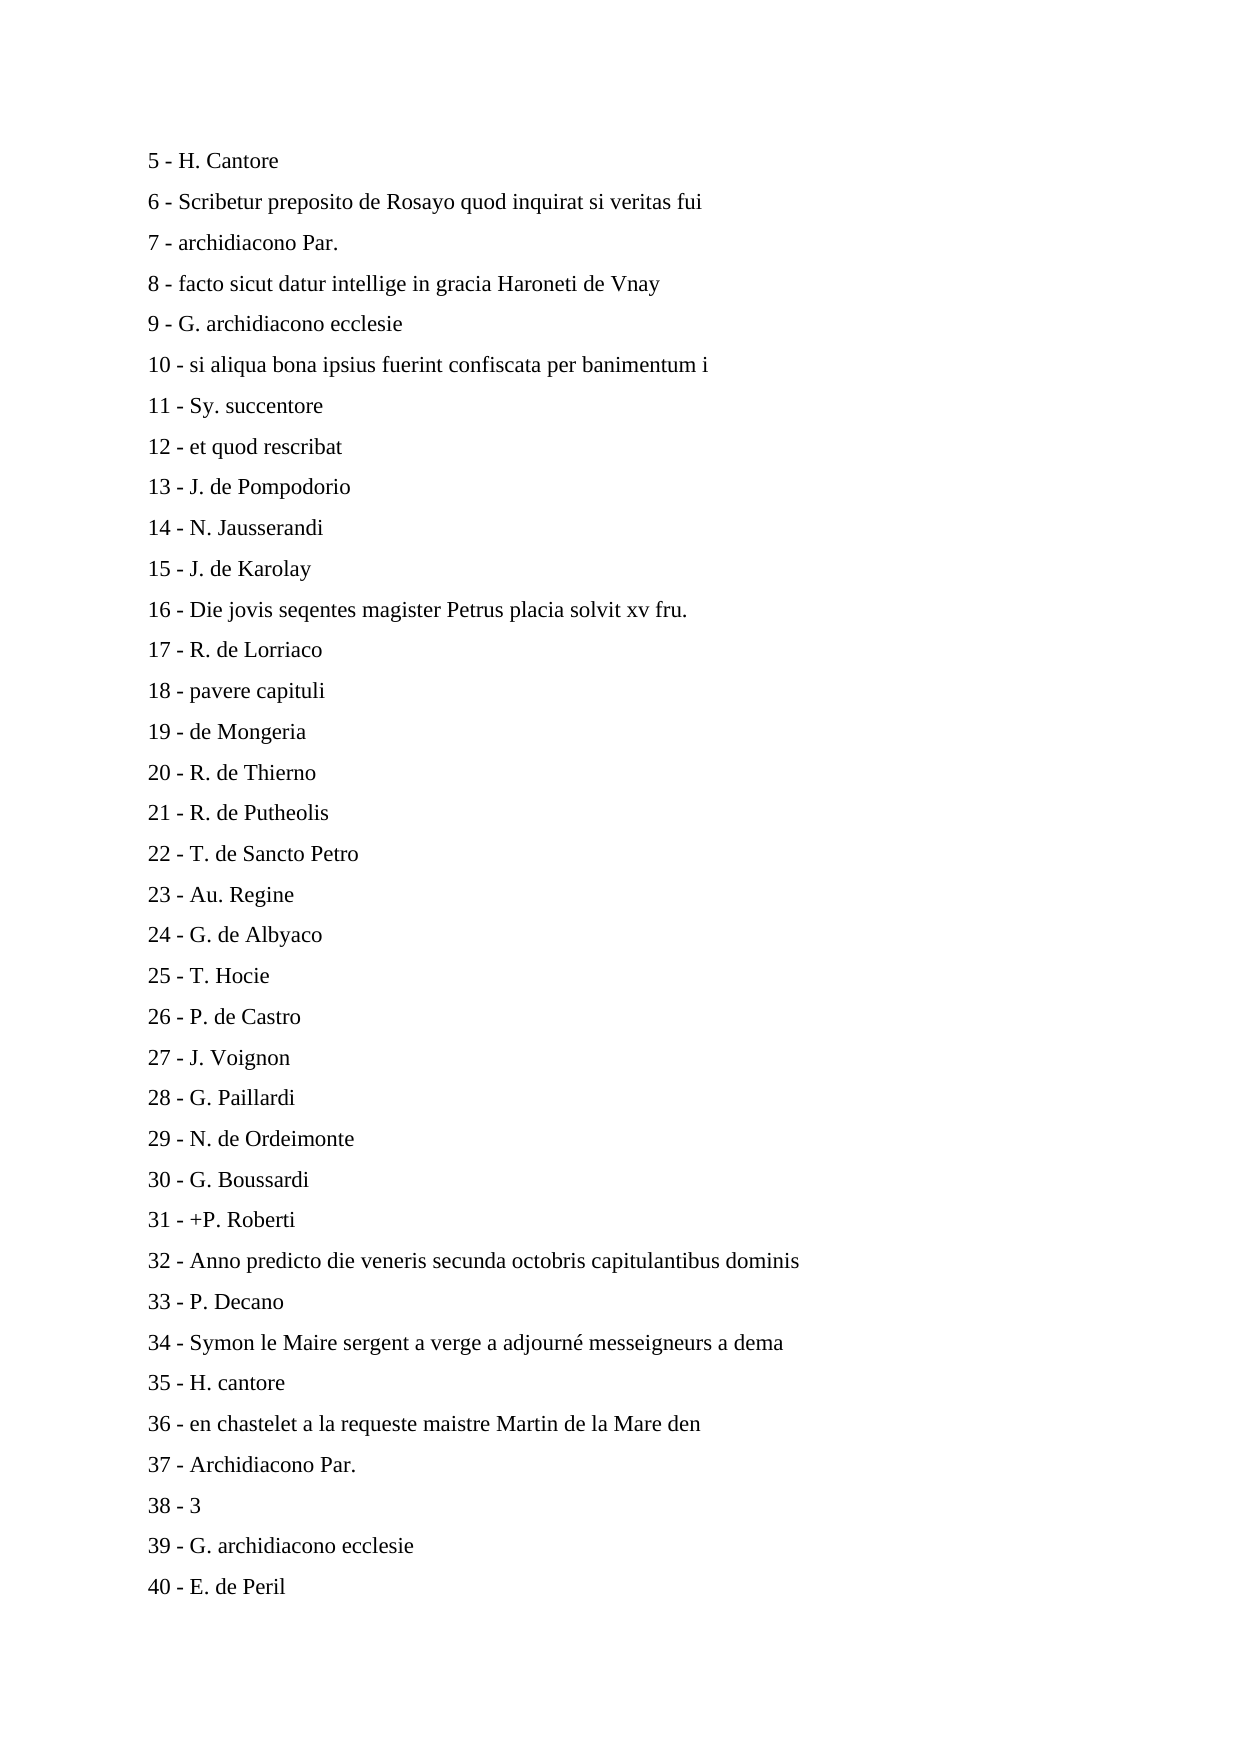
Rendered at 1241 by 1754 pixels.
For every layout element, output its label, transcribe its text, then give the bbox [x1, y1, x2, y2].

text 21 - R. de Putheolis [148, 799, 1093, 826]
text 12 - et quod rescribat [148, 433, 1093, 459]
text 18 - pavere capituli [148, 677, 1093, 703]
text 34 - Symon le Maire sergent a verge a adjourné messeigneurs a dema [148, 1329, 1093, 1355]
text 9 - G. archidiacono ecclesie [148, 311, 1093, 337]
text 16 - Die jovis seqentes magister Petrus placia solvit xv fru. [148, 596, 1093, 622]
text 17 - R. de Lorriaco [148, 636, 1093, 663]
text 31 - +P. Roberti [148, 1207, 1093, 1233]
text 15 - J. de Karolay [148, 555, 1093, 581]
text 37 - Archidiacono Par. [148, 1451, 1093, 1477]
text 33 - P. Decano [148, 1288, 1093, 1314]
text 19 - de Mongeria [148, 718, 1093, 744]
text 6 - Scribetur preposito de Rosayo quod inquirat si veritas fui [148, 188, 1093, 215]
text 32 - Anno predicto die veneris secunda octobris capitulantibus dominis [148, 1247, 1093, 1274]
text 35 - H. cantore [148, 1369, 1093, 1396]
text 30 - G. Boussardi [148, 1166, 1093, 1192]
text 13 - J. de Pompodorio [148, 473, 1093, 500]
text 39 - G. archidiacono ecclesie [148, 1532, 1093, 1559]
text 38 - 3 [148, 1492, 1093, 1518]
text 26 - P. de Castro [148, 1003, 1093, 1029]
text 29 - N. de Ordeimonte [148, 1125, 1093, 1151]
text 11 - Sy. succentore [148, 392, 1093, 418]
text 22 - T. de Sancto Petro [148, 840, 1093, 866]
text 20 - R. de Thierno [148, 758, 1093, 785]
text 14 - N. Jausserandi [148, 514, 1093, 541]
text 28 - G. Paillardi [148, 1084, 1093, 1111]
text 25 - T. Hocie [148, 962, 1093, 988]
text 40 - E. de Peril [148, 1573, 1093, 1599]
text 5 - H. Cantore [148, 148, 1093, 174]
text 36 - en chastelet a la requeste maistre Martin de la Mare den [148, 1410, 1093, 1437]
text 23 - Au. Regine [148, 881, 1093, 907]
text 7 - archidiacono Par. [148, 229, 1093, 255]
text 27 - J. Voignon [148, 1044, 1093, 1070]
text 8 - facto sicut datur intellige in gracia Haroneti de Vnay [148, 270, 1093, 296]
text 10 - si aliqua bona ipsius fuerint confiscata per banimentum i [148, 351, 1093, 378]
text 24 - G. de Albyaco [148, 921, 1093, 948]
